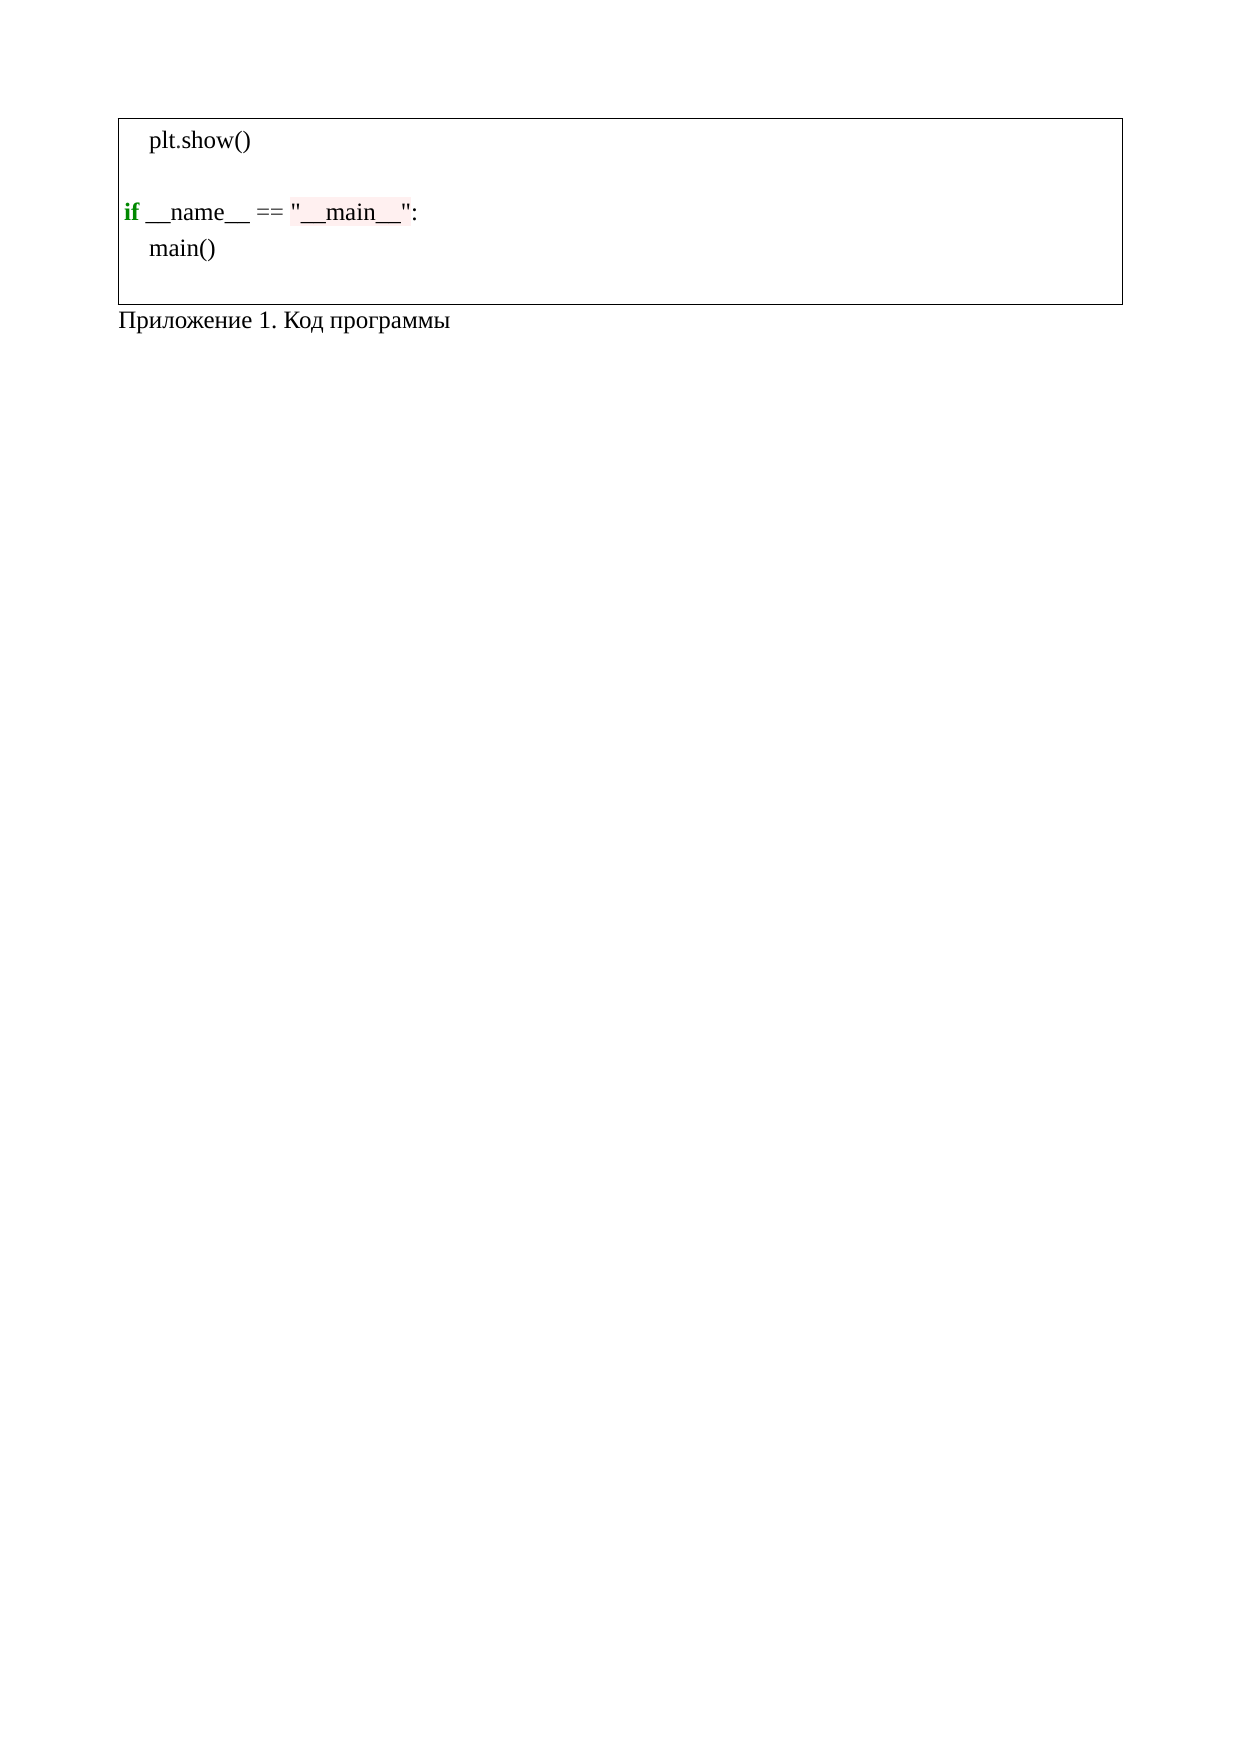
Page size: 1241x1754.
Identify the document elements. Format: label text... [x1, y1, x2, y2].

table_header plt.show() if __name__ == "__main__": main() [119, 119, 1122, 304]
text Приложение 1. Код программы [118, 305, 1122, 333]
